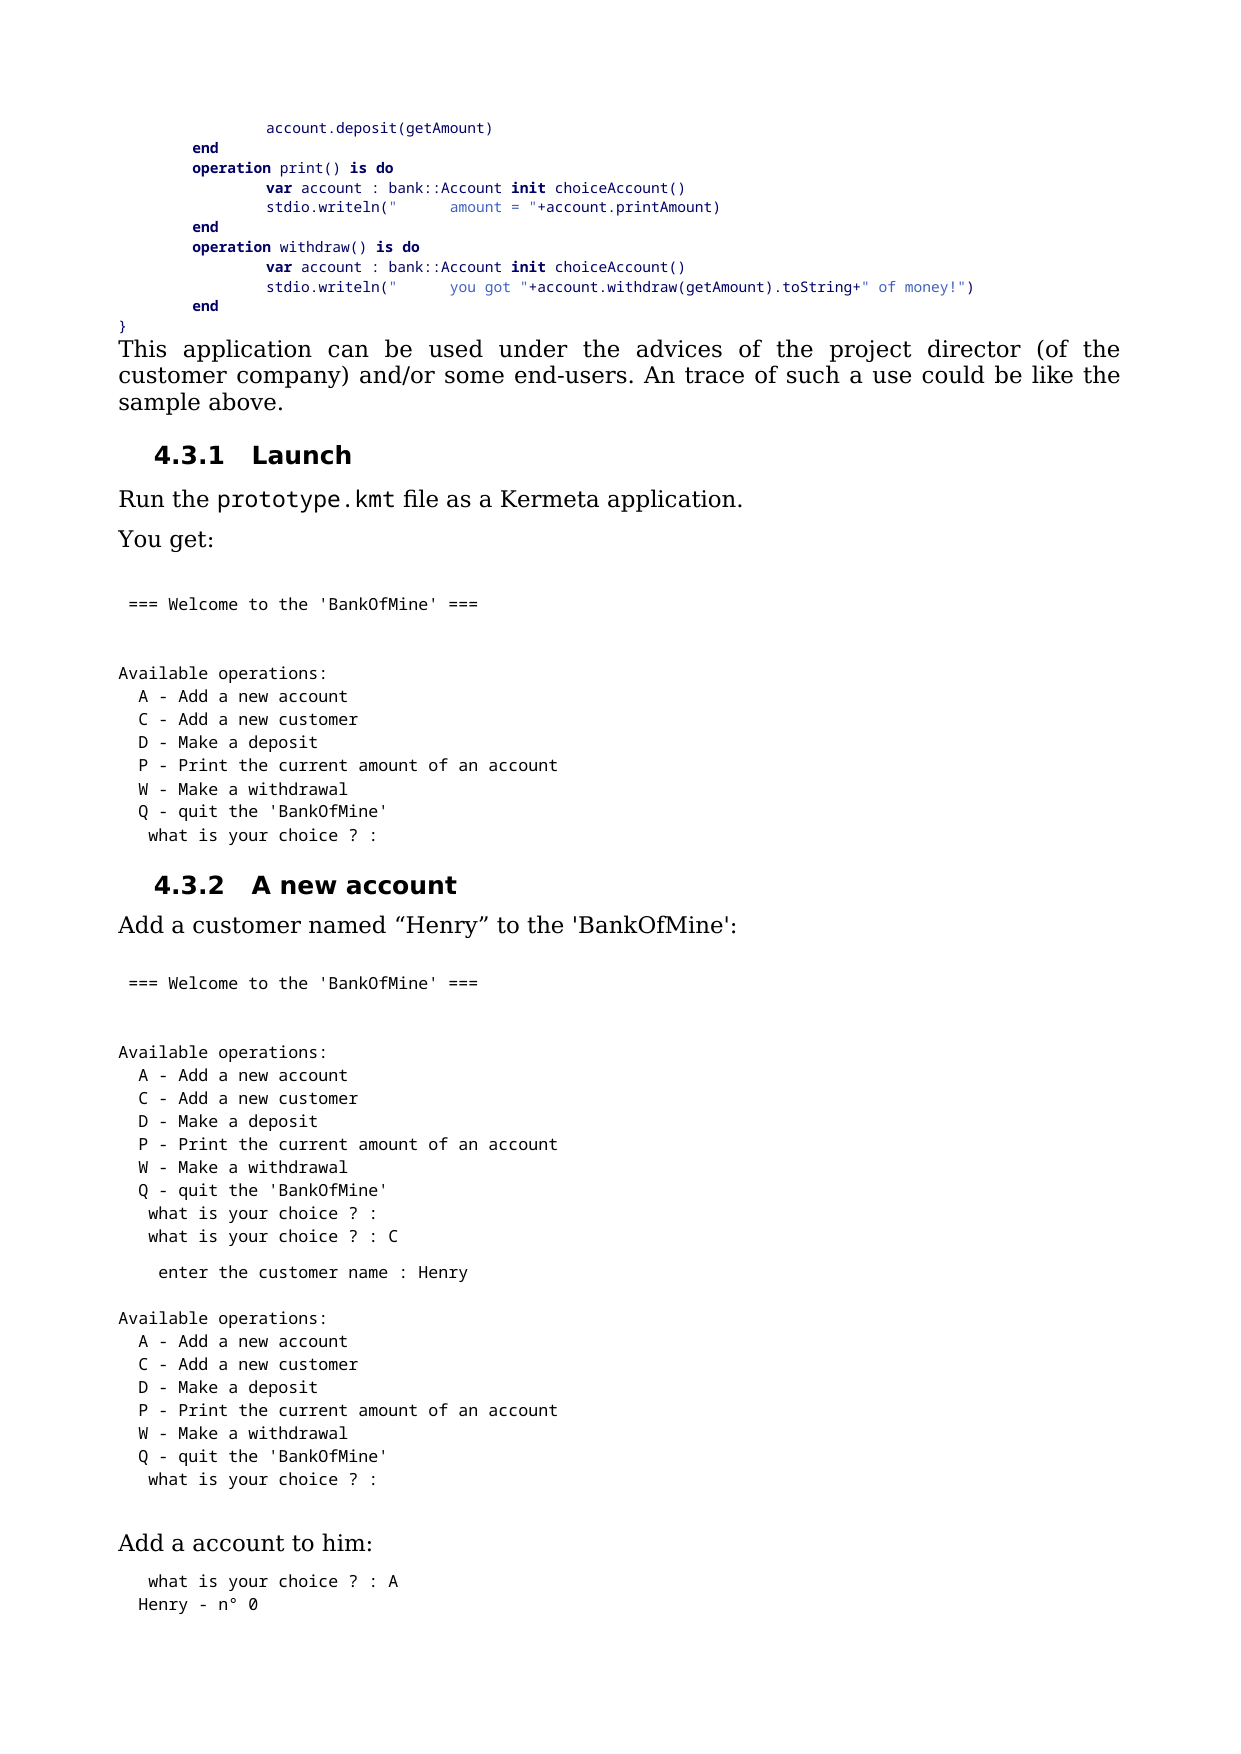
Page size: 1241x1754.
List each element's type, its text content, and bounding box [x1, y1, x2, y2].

text === Welcome to the 'BankOfMine' === [118, 593, 1122, 616]
text Add a account to him: [118, 1530, 1122, 1556]
text end [118, 296, 1122, 316]
text Q - quit the 'BankOfMine' [118, 1179, 1122, 1202]
text Available operations: [118, 1041, 1122, 1063]
text C - Add a new customer [118, 708, 1122, 731]
text what is your choice ? : C [118, 1225, 1122, 1248]
text C - Add a new customer [118, 1087, 1122, 1109]
text operation withdraw() is do [118, 237, 1122, 257]
text P - Print the current amount of an account [118, 1398, 1122, 1421]
subtitle Launch [153, 441, 1122, 470]
text enter the customer name : Henry [118, 1260, 1122, 1283]
text This application can be used under the advices of the project director (of the customer company) and/or some end-users. An trace of such a use could be like the sample above. [118, 336, 1122, 416]
text D - Make a deposit [118, 1109, 1122, 1133]
text C - Add a new customer [118, 1352, 1122, 1375]
text Available operations: [118, 662, 1122, 685]
text what is your choice ? : [118, 1202, 1122, 1225]
text W - Make a withdrawal [118, 1156, 1122, 1179]
text account.deposit(getAmount) [118, 118, 1122, 138]
text D - Make a deposit [118, 1375, 1122, 1398]
text what is your choice ? : [118, 1467, 1122, 1490]
text D - Make a deposit [118, 731, 1122, 754]
text what is your choice ? : A [118, 1569, 1122, 1592]
text stdio.writeln(" amount = "+account.printAmount) [118, 197, 1122, 217]
text P - Print the current amount of an account [118, 1133, 1122, 1156]
text end [118, 138, 1122, 158]
subtitle A new account [153, 871, 1122, 900]
text Q - quit the 'BankOfMine' [118, 1444, 1122, 1467]
text Henry - n° 0 [118, 1592, 1122, 1615]
text operation print() is do [118, 158, 1122, 177]
text A - Add a new account [118, 685, 1122, 708]
text } [118, 316, 1122, 336]
text Q - quit the 'BankOfMine' [118, 800, 1122, 823]
text W - Make a withdrawal [118, 777, 1122, 800]
text Add a customer named “Henry” to the 'BankOfMine': [118, 913, 1122, 939]
text Run the prototype.kmt file as a Kermeta application. [118, 483, 1122, 514]
text You get: [118, 527, 1122, 553]
text stdio.writeln(" you got "+account.withdraw(getAmount).toString+" of money!") [118, 276, 1122, 296]
text P - Print the current amount of an account [118, 754, 1122, 777]
text var account : bank::Account init choiceAccount() [118, 257, 1122, 276]
text A - Add a new account [118, 1063, 1122, 1087]
text Available operations: [118, 1306, 1122, 1329]
text A - Add a new account [118, 1329, 1122, 1352]
text === Welcome to the 'BankOfMine' === [118, 971, 1122, 994]
text what is your choice ? : [118, 823, 1122, 846]
text end [118, 217, 1122, 237]
text var account : bank::Account init choiceAccount() [118, 177, 1122, 197]
text W - Make a withdrawal [118, 1421, 1122, 1444]
